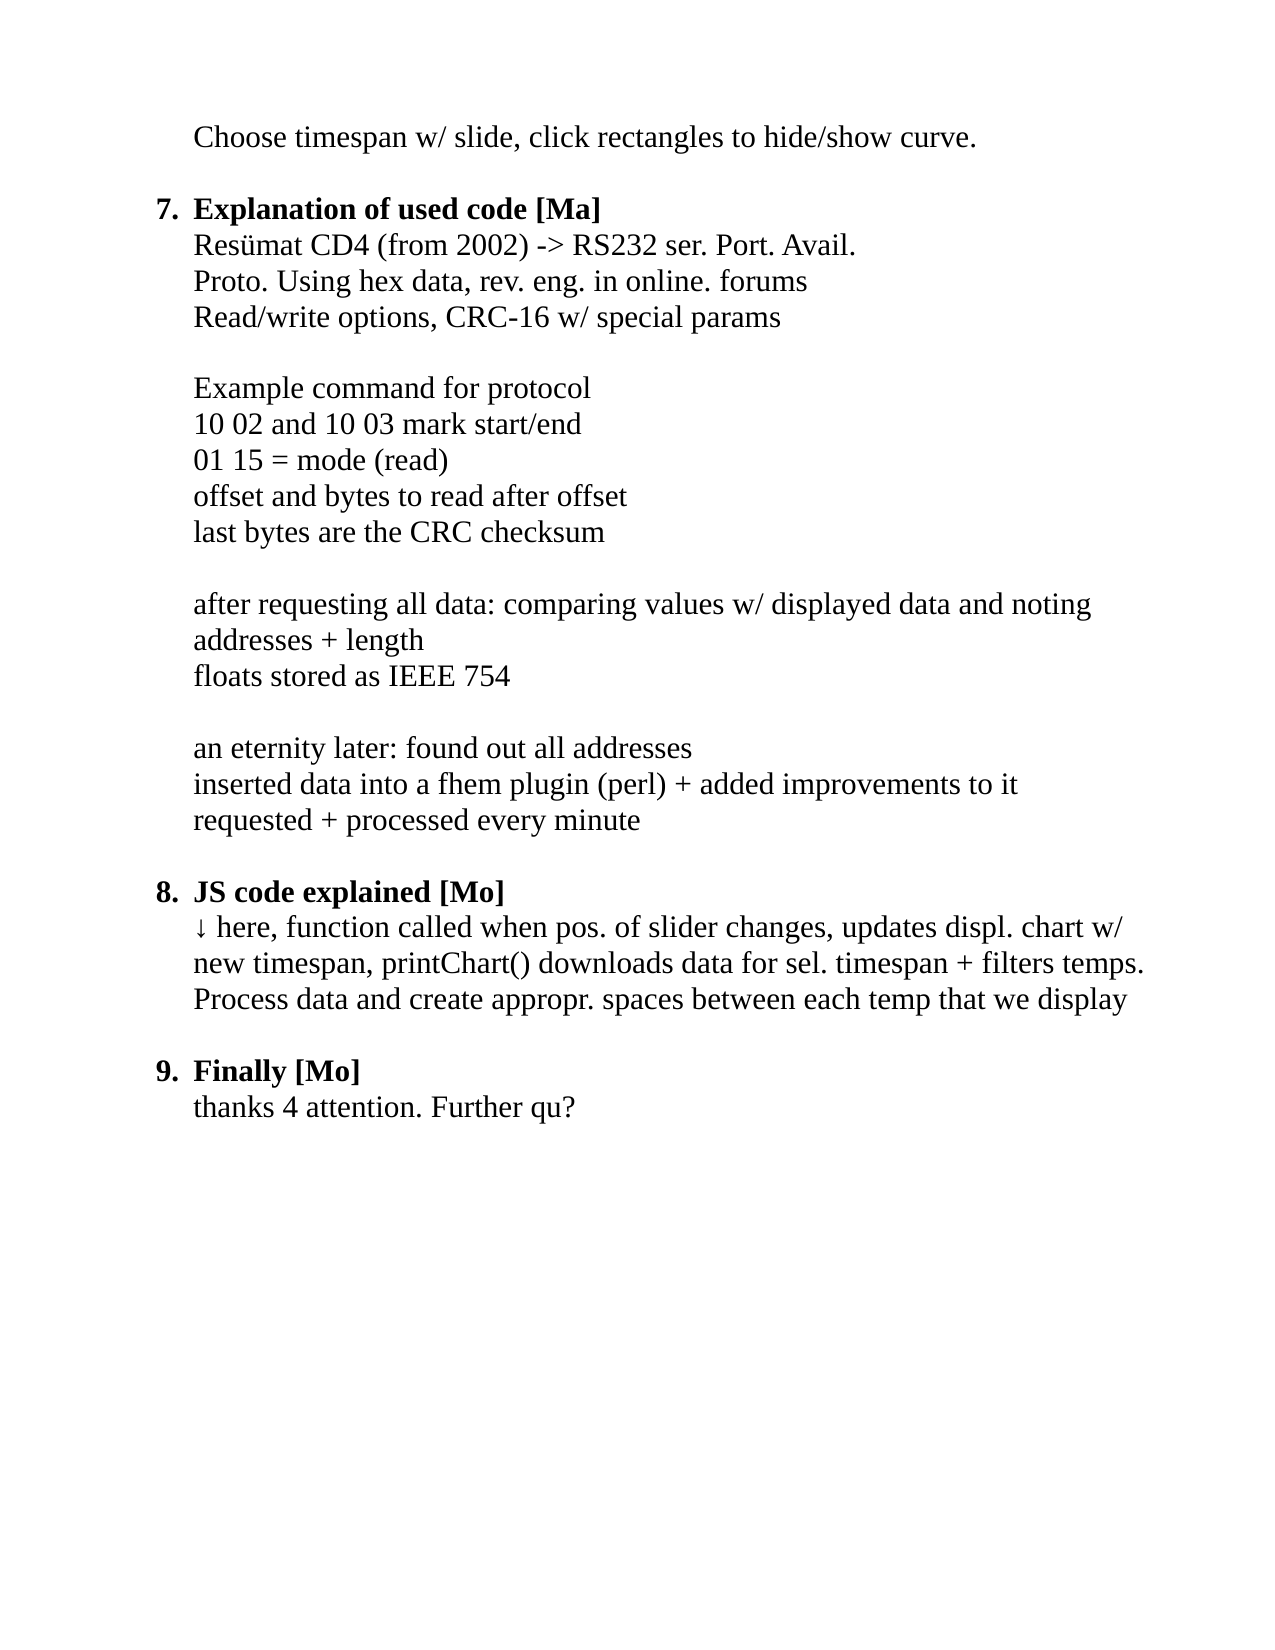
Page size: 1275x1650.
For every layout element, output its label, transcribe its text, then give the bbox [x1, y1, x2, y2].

list Choose timespan w/ slide, click rectangles to hide/show curve. [156, 118, 1157, 190]
list Explanation of used code [Ma] Resümat CD4 (from 2002) -> RS232 ser. Port. Avail. Proto. Using hex data, rev. eng. in online. forums Read/write options, CRC-16 w/ special params Example command for protocol 10 02 and 10 03 mark start/end 01 15 = mode (read) offset and bytes to read after offset last bytes are the CRC checksum after requesting all data: comparing values w/ displayed data and noting addresses + length floats stored as IEEE 754 an eternity later: found out all addresses inserted data into a fhem plugin (perl) + added improvements to it requested + processed every minute [156, 190, 1157, 873]
list Finally [Mo] thanks 4 attention. Further qu? [156, 1052, 1157, 1124]
list JS code explained [Mo] ↓ here, function called when pos. of slider changes, updates displ. chart w/ new timespan, printChart() downloads data for sel. timespan + filters temps. Process data and create appropr. spaces between each temp that we display [156, 873, 1157, 1052]
